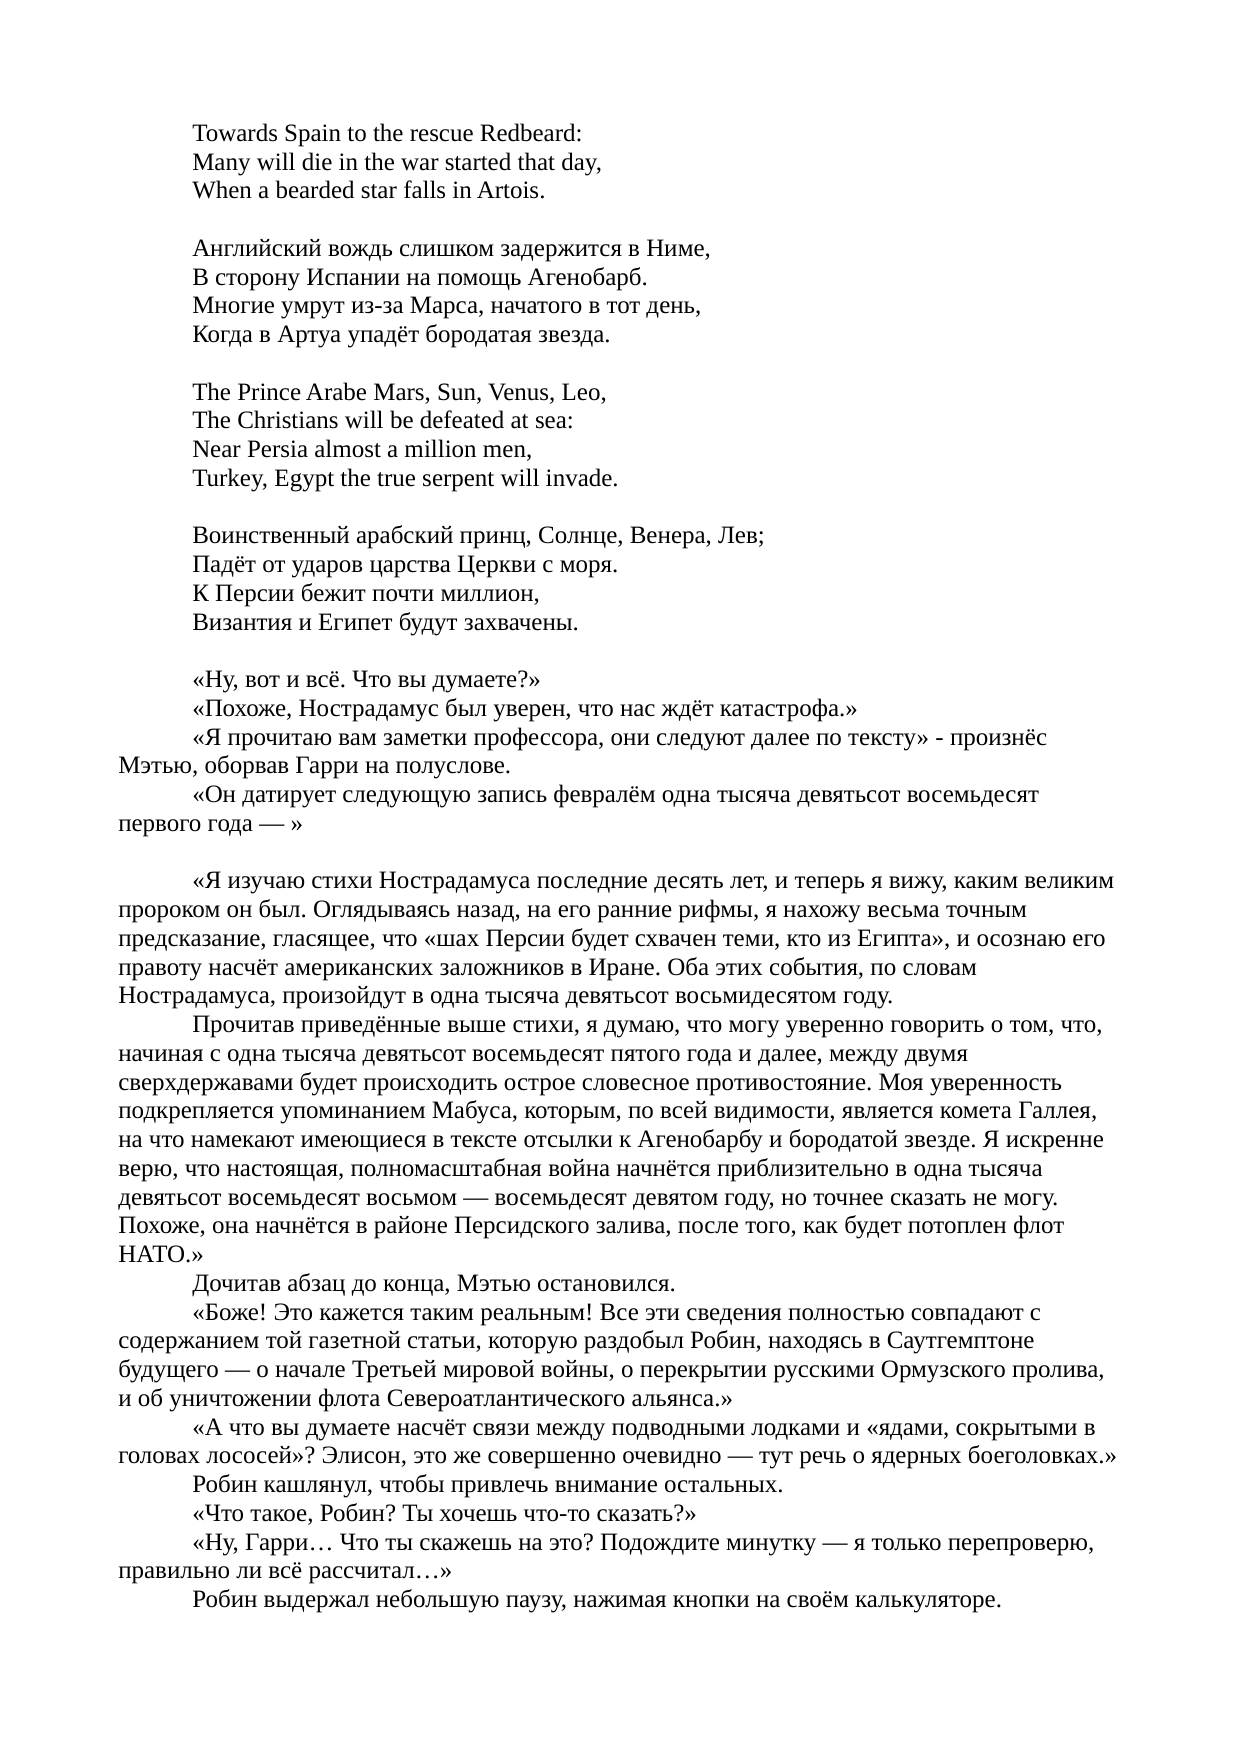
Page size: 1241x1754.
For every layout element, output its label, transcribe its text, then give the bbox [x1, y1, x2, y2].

text Византия и Египет будут захвачены. [118, 607, 1122, 636]
text «Ну, вот и всё. Что вы думаете?» [118, 664, 1122, 693]
text Падёт от ударов царства Церкви с моря. [118, 549, 1122, 578]
text «Похоже, Нострадамус был уверен, что нас ждёт катастрофа.» [118, 693, 1122, 722]
text К Персии бежит почти миллион, [118, 578, 1122, 607]
text «Он датирует следующую запись февралём одна тысяча девятьсот восемьдесят первого года — » [118, 779, 1122, 837]
text «А что вы думаете насчёт связи между подводными лодками и «ядами, сокрытыми в головах лососей»? Элисон, это же совершенно очевидно — тут речь о ядерных боеголовках.» [118, 1412, 1122, 1469]
text Английский вождь слишком задержится в Ниме, [118, 233, 1122, 262]
text «Боже! Это кажется таким реальным! Все эти сведения полностью совпадают с содержанием той газетной статьи, которую раздобыл Робин, находясь в Саутгемптоне будущего — о начале Третьей мировой войны, о перекрытии русскими Ормузского пролива, и об уничтожении флота Североатлантического альянса.» [118, 1297, 1122, 1412]
text The Christians will be defeated at sea: [118, 406, 1122, 434]
text Многие умрут из-за Марса, начатого в тот день, [118, 291, 1122, 319]
text «Что такое, Робин? Ты хочешь что-то сказать?» [118, 1498, 1122, 1527]
text Towards Spain to the rescue Redbeard: [118, 118, 1122, 147]
text В сторону Испании на помощь Агенобарб. [118, 262, 1122, 291]
text Прочитав приведённые выше стихи, я думаю, что могу уверенно говорить о том, что, начиная с одна тысяча девятьсот восемьдесят пятого года и далее, между двумя сверхдержавами будет происходить острое словесное противостояние. Моя уверенность подкрепляется упоминанием Мабуса, которым, по всей видимости, является комета Галлея, на что намекают имеющиеся в тексте отсылки к Агенобарбу и бородатой звезде. Я искренне верю, что настоящая, полномасштабная война начнётся приблизительно в одна тысяча девятьсот восемьдесят восьмом — восемьдесят девятом году, но точнее сказать не могу. Похоже, она начнётся в районе Персидского залива, после того, как будет потоплен флот НАТО.» [118, 1009, 1122, 1268]
text The Prince Arabe Mars, Sun, Venus, Leo, [118, 377, 1122, 406]
text Turkey, Egypt the true serpent will invade. [118, 463, 1122, 492]
text Near Persia almost a million men, [118, 434, 1122, 463]
text «Я прочитаю вам заметки профессора, они следуют далее по тексту» - произнёс Мэтью, оборвав Гарри на полуслове. [118, 722, 1122, 779]
text «Ну, Гарри… Что ты скажешь на это? Подождите минутку — я только перепроверю, правильно ли всё рассчитал…» [118, 1527, 1122, 1584]
text When a bearded star falls in Artois. [118, 176, 1122, 204]
text Many will die in the war started that day, [118, 147, 1122, 176]
text Воинственный арабский принц, Солнце, Венера, Лев; [118, 521, 1122, 549]
text Когда в Артуа упадёт бородатая звезда. [118, 319, 1122, 348]
text Дочитав абзац до конца, Мэтью остановился. [118, 1268, 1122, 1297]
text «Я изучаю стихи Нострадамуса последние десять лет, и теперь я вижу, каким великим пророком он был. Оглядываясь назад, на его ранние рифмы, я нахожу весьма точным предсказание, гласящее, что «шах Персии будет схвачен теми, кто из Египта», и осознаю его правоту насчёт американских заложников в Иране. Оба этих события, по словам Нострадамуса, произойдут в одна тысяча девятьсот восьмидесятом году. [118, 866, 1122, 1009]
text Робин кашлянул, чтобы привлечь внимание остальных. [118, 1469, 1122, 1498]
text Робин выдержал небольшую паузу, нажимая кнопки на своём калькуляторе. [118, 1584, 1122, 1613]
